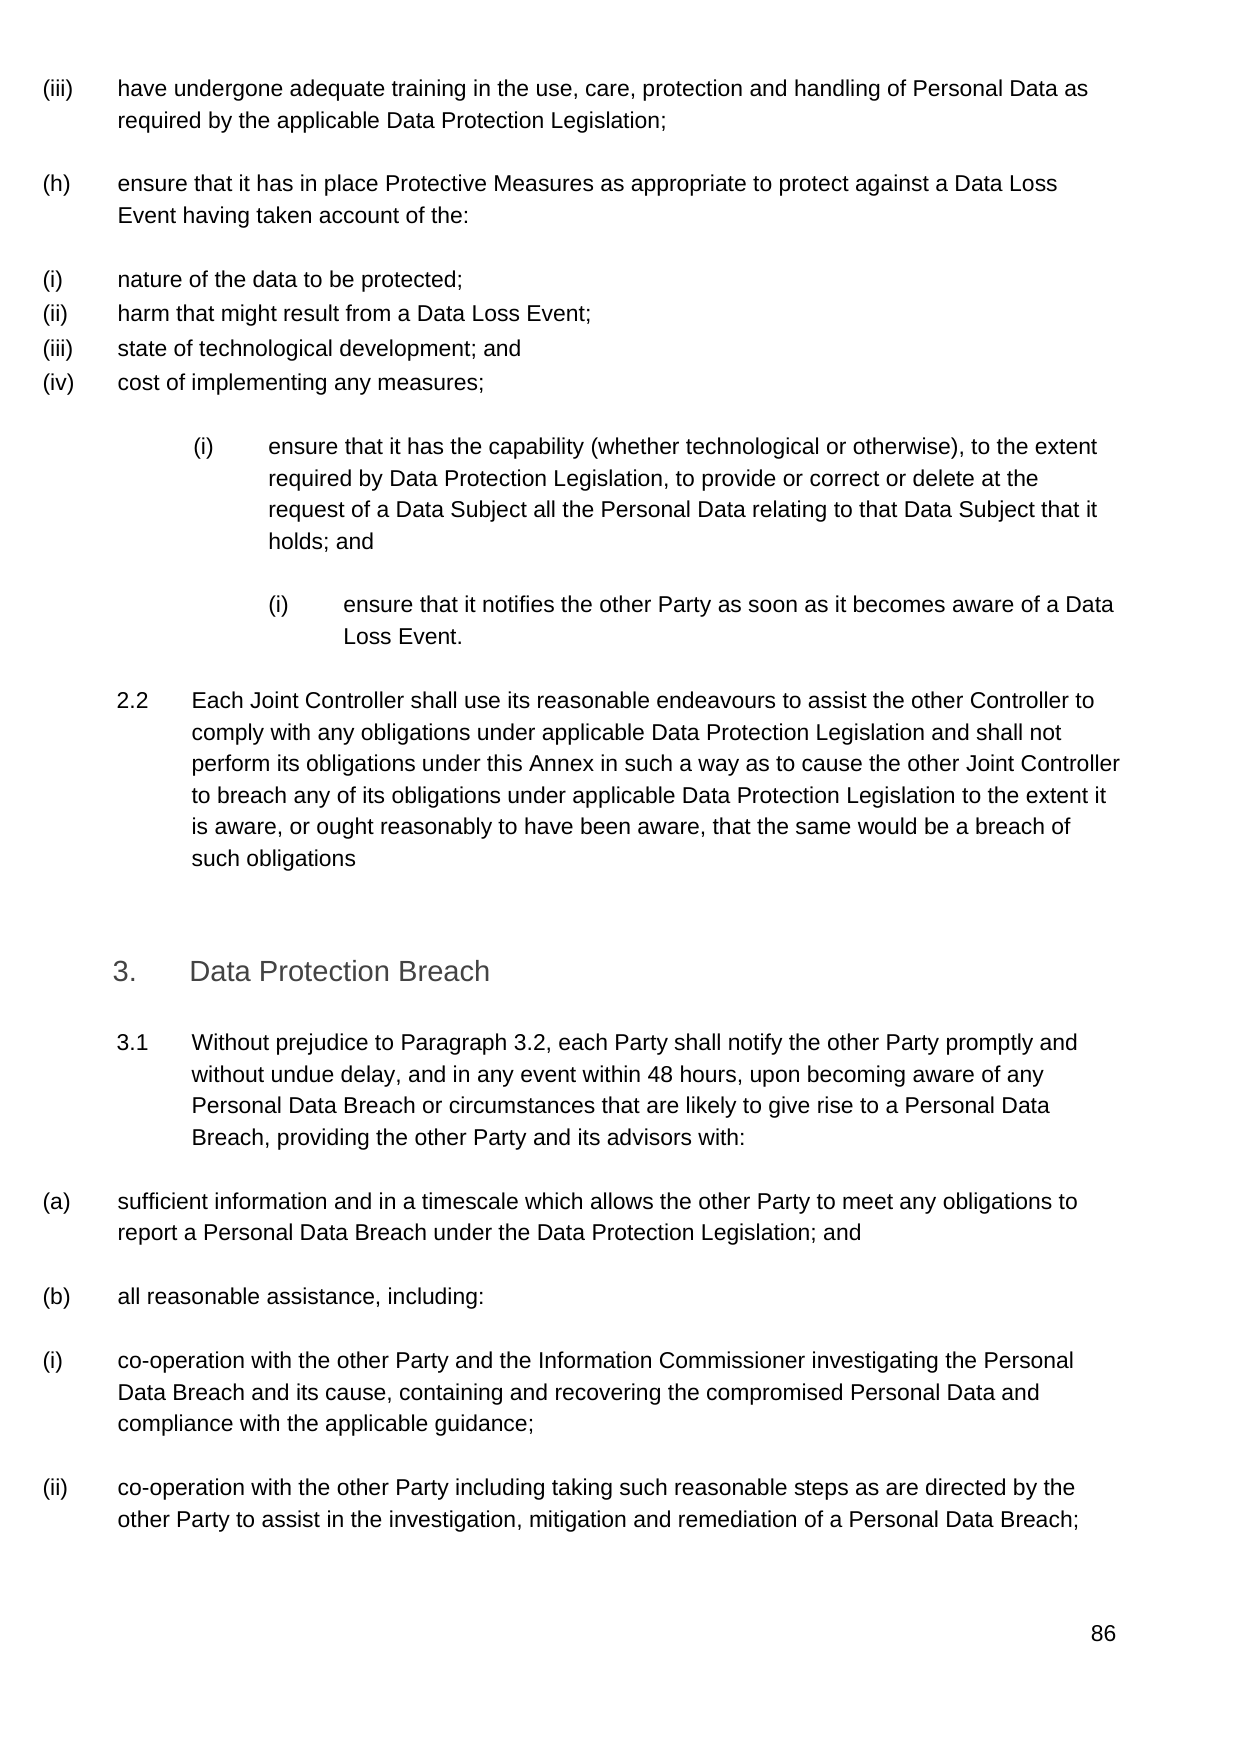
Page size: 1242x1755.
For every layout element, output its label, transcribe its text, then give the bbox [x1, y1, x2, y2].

list co-operation with the other Party and the Information Commissioner investigating the Personal Data Breach and its cause, containing and recovering the compromised Personal Data and compliance with the applicable guidance; [42, 1347, 1121, 1437]
list cost of implementing any measures; [42, 369, 1121, 395]
list all reasonable assistance, including: [42, 1283, 1121, 1309]
list state of technological development; and [42, 335, 1121, 361]
text 3.1 Without prejudice to Paragraph 3.2, each Party shall notify the other Party promptly and without undue delay, and in any event within 48 hours, upon becoming aware of any Personal Data Breach or circumstances that are likely to give rise to a Personal Data Breach, providing the other Party and its advisors with: [116, 1029, 1121, 1150]
subtitle 3. Data Protection Breach [0, 954, 1122, 987]
list nature of the data to be protected; [42, 266, 1121, 292]
list co-operation with the other Party including taking such reasonable steps as are directed by the other Party to assist in the investigation, mitigation and remediation of a Personal Data Breach; [42, 1474, 1121, 1532]
list sufficient information and in a timescale which allows the other Party to meet any obligations to report a Personal Data Breach under the Data Protection Legislation; and [42, 1188, 1121, 1246]
list ensure that it has in place Protective Measures as appropriate to protect against a Data Loss Event having taken account of the: [42, 170, 1121, 228]
text 2.2 Each Joint Controller shall use its reasonable endeavours to assist the other Controller to comply with any obligations under applicable Data Protection Legislation and shall not perform its obligations under this Annex in such a way as to cause the other Joint Controller to breach any of its obligations under applicable Data Protection Legislation to the extent it is aware, or ought reasonably to have been aware, that the same would be a breach of such obligations [116, 687, 1121, 871]
list harm that might result from a Data Loss Event; [42, 300, 1121, 327]
text (i) ensure that it has the capability (whether technological or otherwise), to the extent required by Data Protection Legislation, to provide or correct or delete at the request of a Data Subject all the Personal Data relating to that Data Subject that it holds; and [193, 433, 1121, 554]
text (i) ensure that it notifies the other Party as soon as it becomes aware of a Data Loss Event. [268, 591, 1121, 649]
list have undergone adequate training in the use, care, protection and handling of Personal Data as required by the applicable Data Protection Legislation; [42, 75, 1121, 133]
